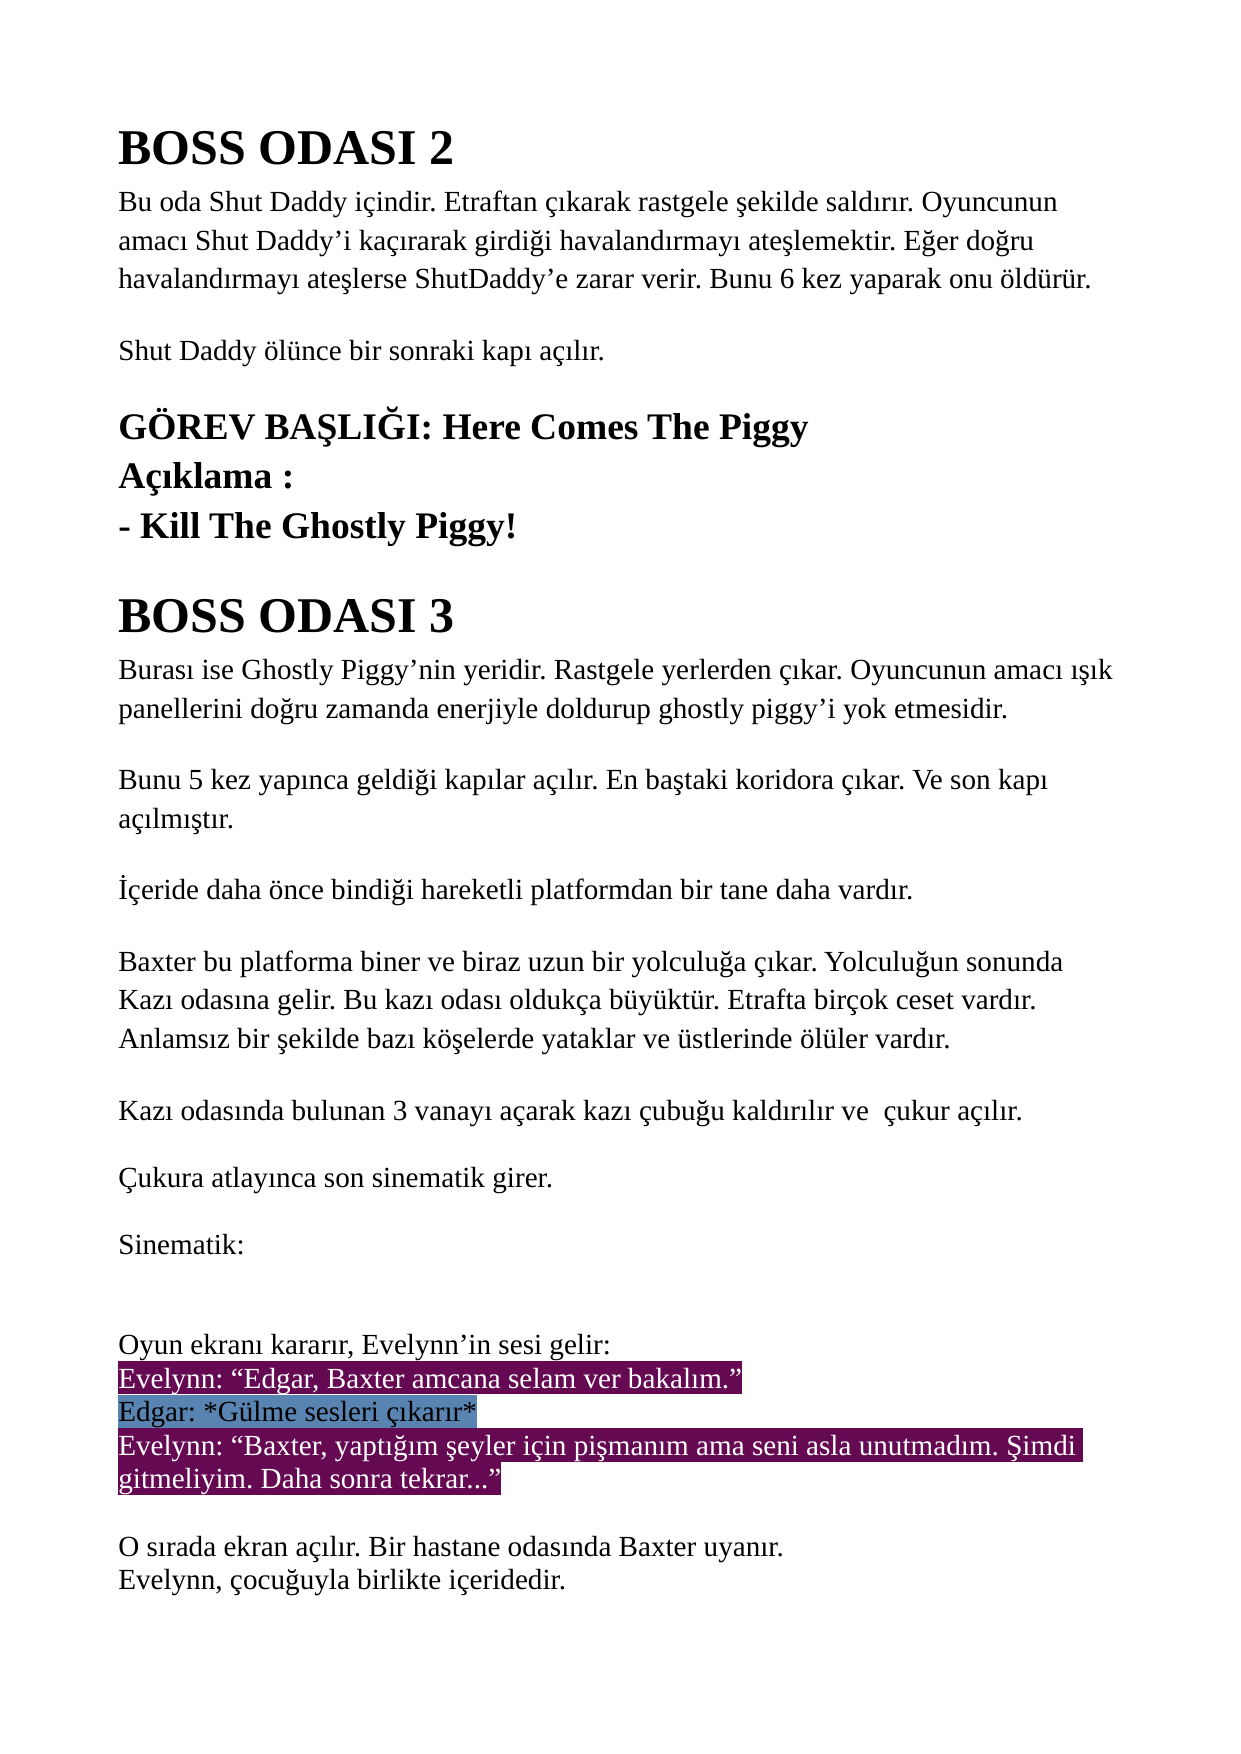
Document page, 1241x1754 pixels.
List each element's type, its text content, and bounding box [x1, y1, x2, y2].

text Burası ise Ghostly Piggy’nin yeridir. Rastgele yerlerden çıkar. Oyuncunun amacı ışık panellerini doğru zamanda enerjiyle doldurup ghostly piggy’i yok etmesidir. [118, 652, 1122, 724]
text Shut Daddy ölünce bir sonraki kapı açılır. [118, 333, 1122, 366]
text BOSS ODASI 2 [118, 118, 1122, 176]
text - Kill The Ghostly Piggy! [118, 503, 1122, 547]
text Baxter bu platforma biner ve biraz uzun bir yolculuğa çıkar. Yolculuğun sonunda Kazı odasına gelir. Bu kazı odası oldukça büyüktür. Etrafta birçok ceset vardır. Anlamsız bir şekilde bazı köşelerde yataklar ve üstlerinde ölüler vardır. [118, 944, 1122, 1054]
text İçeride daha önce bindiği hareketli platformdan bir tane daha vardır. [118, 872, 1122, 906]
text BOSS ODASI 3 [118, 586, 1122, 644]
text Bunu 5 kez yapınca geldiği kapılar açılır. En baştaki koridora çıkar. Ve son kapı açılmıştır. [118, 762, 1122, 834]
text Evelynn: “Baxter, yaptığım şeyler için pişmanım ama seni asla unutmadım. Şimdi gitmeliyim. Daha sonra tekrar...” [118, 1428, 1122, 1495]
text Oyun ekranı kararır, Evelynn’in sesi gelir: [118, 1327, 1122, 1361]
text Evelynn, çocuğuyla birlikte içeridedir. [118, 1562, 1122, 1596]
text GÖREV BAŞLIĞI: Here Comes The Piggy [118, 404, 1122, 447]
text O sırada ekran açılır. Bir hastane odasında Baxter uyanır. [118, 1529, 1122, 1562]
text Bu oda Shut Daddy içindir. Etraftan çıkarak rastgele şekilde saldırır. Oyuncunun amacı Shut Daddy’i kaçırarak girdiği havalandırmayı ateşlemektir. Eğer doğru havalandırmayı ateşlerse ShutDaddy’e zarar verir. Bunu 6 kez yaparak onu öldürür. [118, 184, 1122, 295]
text Çukura atlayınca son sinematik girer. [118, 1160, 1122, 1193]
text Sinematik: [118, 1227, 1122, 1260]
text Evelynn: “Edgar, Baxter amcana selam ver bakalım.” [118, 1361, 1122, 1394]
text Edgar: *Gülme sesleri çıkarır* [118, 1394, 1122, 1428]
text Kazı odasında bulunan 3 vanayı açarak kazı çubuğu kaldırılır ve çukur açılır. [118, 1093, 1122, 1126]
text Açıklama : [118, 454, 1122, 497]
